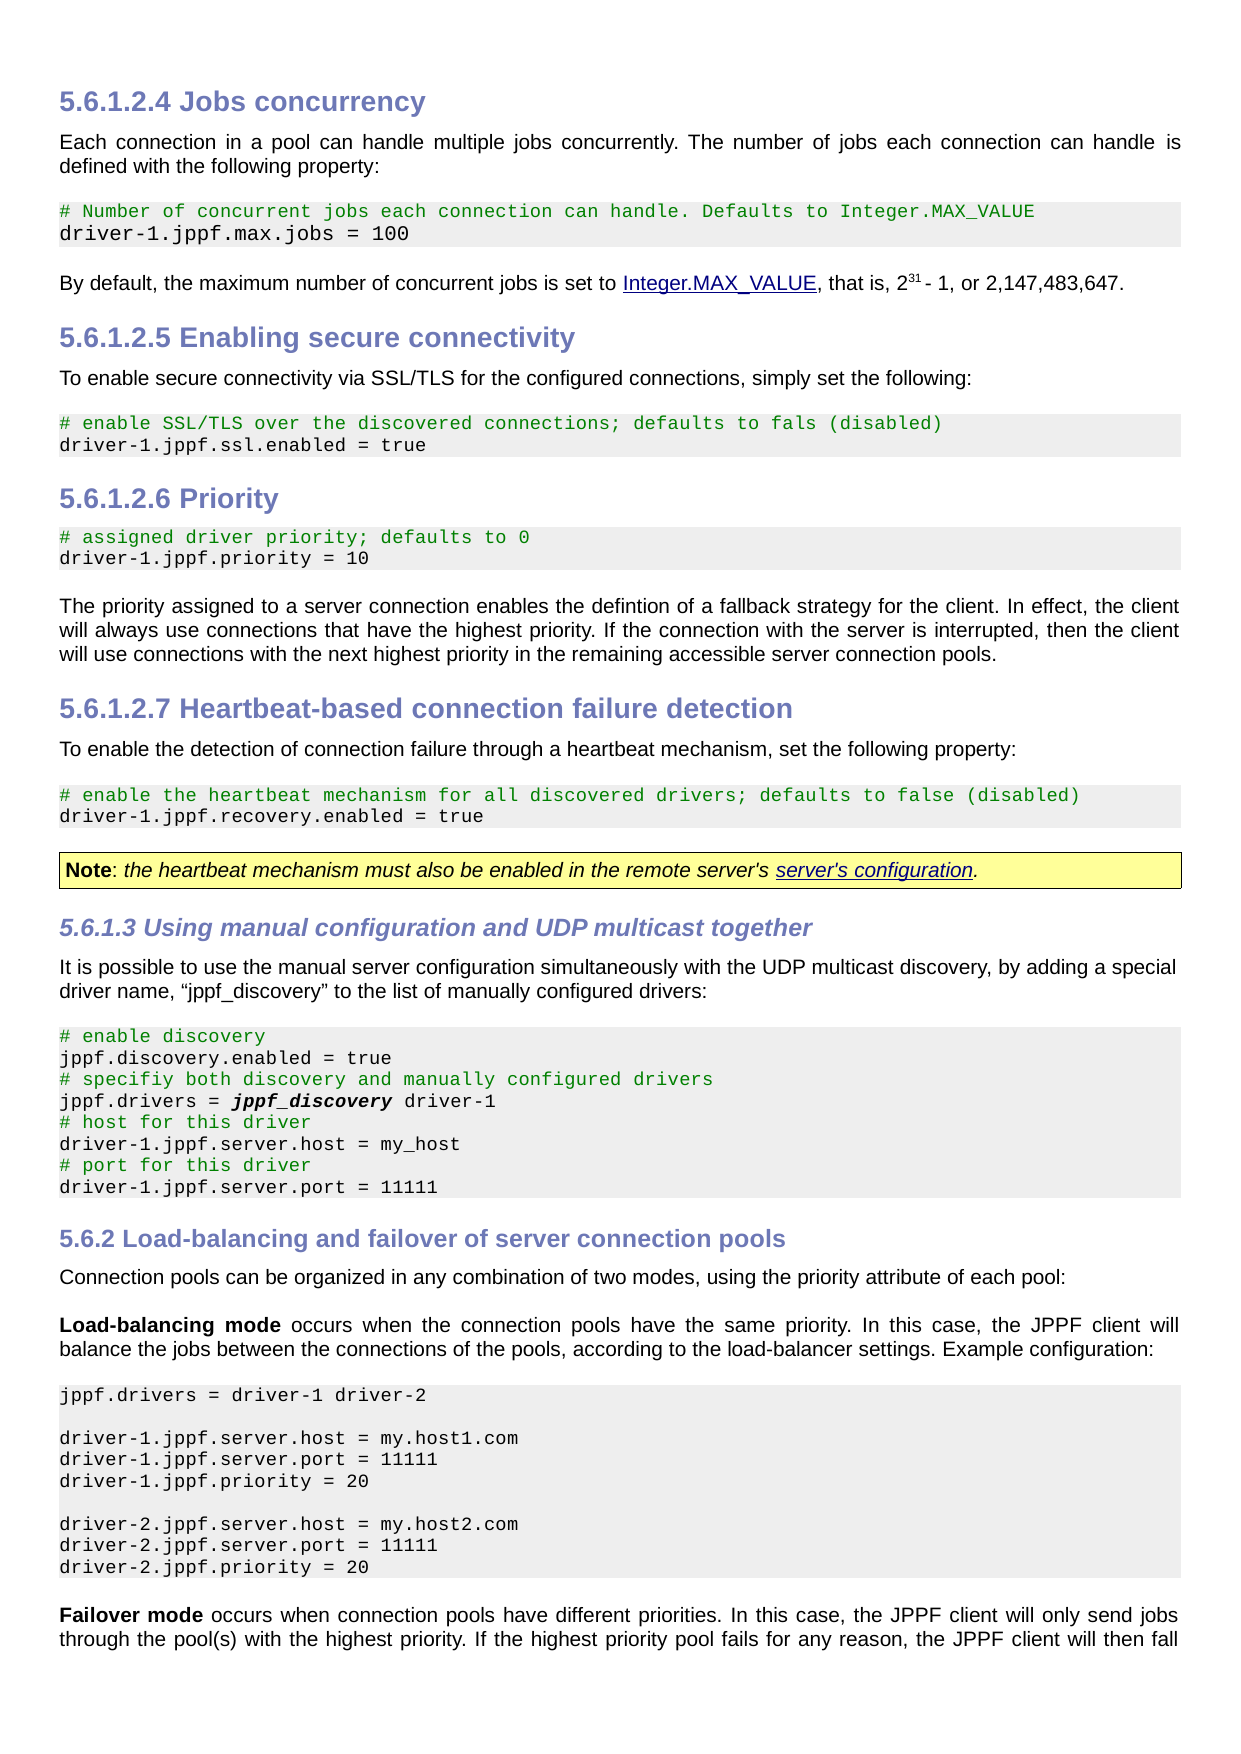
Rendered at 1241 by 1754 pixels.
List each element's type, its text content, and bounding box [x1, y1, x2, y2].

text driver-2.jppf.server.host = my.host2.com [59, 1514, 1181, 1536]
text Failover mode occurs when connection pools have different priorities. In this case, the JPPF client will only send jobs through the pool(s) with the highest priority. If the highest priority pool fails for any reason, the JPPF client will then fall [59, 1603, 1181, 1651]
text To enable the detection of connection failure through a heartbeat mechanism, set the following property: [59, 737, 1181, 761]
text # specifiy both discovery and manually configured drivers [59, 1070, 1181, 1091]
text driver-1.jppf.recovery.enabled = true [59, 806, 1181, 828]
subtitle Priority [59, 482, 1181, 515]
text # enable discovery [59, 1027, 1181, 1048]
subtitle Using manual configuration and UDP multicast together [59, 913, 1181, 942]
text driver-1.jppf.server.port = 11111 [59, 1450, 1181, 1471]
text jppf.drivers = jppf_discovery driver-1 [59, 1091, 1181, 1113]
text Each connection in a pool can handle multiple jobs concurrently. The number of jobs each connection can handle is defined with the following property: [59, 129, 1181, 178]
text Connection pools can be organized in any combination of two modes, using the priority attribute of each pool: [59, 1265, 1181, 1289]
text It is possible to use the manual server configuration simultaneously with the UDP multicast discovery, by adding a special driver name, “jppf_discovery” to the list of manually configured drivers: [59, 955, 1181, 1003]
text driver-1.jppf.priority = 10 [59, 549, 1181, 570]
text # host for this driver [59, 1113, 1181, 1134]
text # enable SSL/TLS over the discovered connections; defaults to fals (disabled) [59, 414, 1181, 435]
subtitle Jobs concurrency [59, 84, 1181, 117]
text driver-2.jppf.priority = 20 [59, 1557, 1181, 1578]
text driver-2.jppf.server.port = 11111 [59, 1536, 1181, 1557]
text # assigned driver priority; defaults to 0 [59, 527, 1181, 549]
text driver-1.jppf.priority = 20 [59, 1471, 1181, 1493]
text jppf.discovery.enabled = true [59, 1048, 1181, 1070]
text jppf.drivers = driver-1 driver-2 [59, 1385, 1181, 1407]
text Load-balancing mode occurs when the connection pools have the same priority. In this case, the JPPF client will balance the jobs between the connections of the pools, according to the load-balancer settings. Example configuration: [59, 1313, 1181, 1361]
text driver-1.jppf.server.port = 11111 [59, 1177, 1181, 1198]
text By default, the maximum number of concurrent jobs is set to Integer.MAX_VALUE, that is, 231 - 1, or 2,147,483,647. [59, 271, 1181, 295]
text Note: the heartbeat mechanism must also be enabled in the remote server's server's configuration. [60, 853, 1181, 888]
text # port for this driver [59, 1156, 1181, 1177]
text driver-1.jppf.ssl.enabled = true [59, 435, 1181, 457]
subtitle Enabling secure connectivity [59, 320, 1181, 353]
text The priority assigned to a server connection enables the defintion of a fallback strategy for the client. In effect, the client will always use connections that have the highest priority. If the connection with the server is interrupted, then the client will use connections with the next highest priority in the remaining accessible server connection pools. [59, 594, 1181, 666]
subtitle Heartbeat-based connection failure detection [59, 691, 1181, 724]
text To enable secure connectivity via SSL/TLS for the configured connections, simply set the following: [59, 366, 1181, 390]
text driver-1.jppf.server.host = my.host1.com [59, 1428, 1181, 1450]
text driver-1.jppf.max.jobs = 100 [59, 223, 1181, 247]
text # Number of concurrent jobs each connection can handle. Defaults to Integer.MAX_VALUE [59, 202, 1181, 223]
text driver-1.jppf.server.host = my_host [59, 1134, 1181, 1156]
subtitle Load-balancing and failover of server connection pools [59, 1223, 1181, 1253]
text # enable the heartbeat mechanism for all discovered drivers; defaults to false (disabled) [59, 785, 1181, 806]
